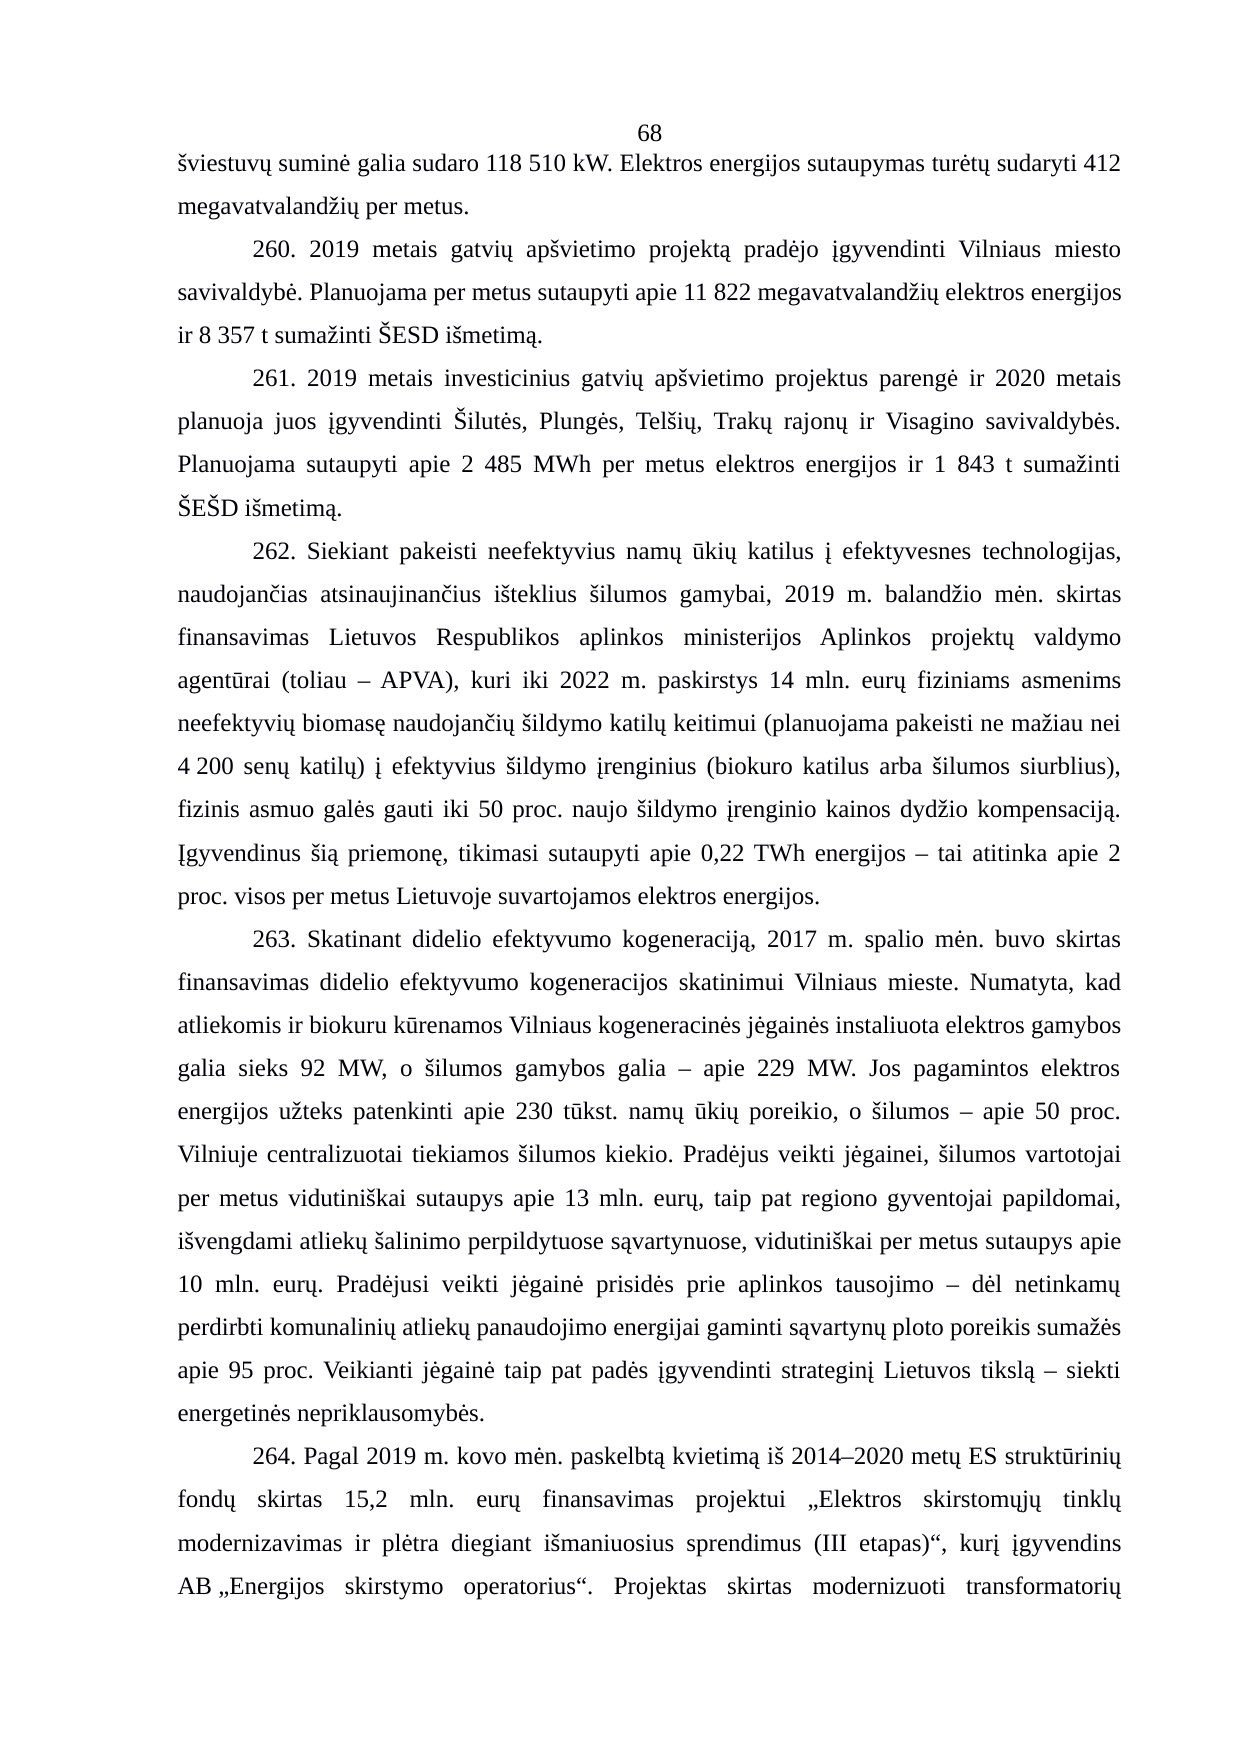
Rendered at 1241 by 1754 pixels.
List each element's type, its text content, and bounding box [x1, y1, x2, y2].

text 264. Pagal 2019 m. kovo mėn. paskelbtą kvietimą iš 2014–2020 metų ES struktūrinių fondų skirtas 15,2 mln. eurų finansavimas projektui „Elektros skirstomųjų tinklų modernizavimas ir plėtra diegiant išmaniuosius sprendimus (III etapas)“, kurį įgyvendins AB „Energijos skirstymo operatorius“. Projektas skirtas modernizuoti transformatorių [177, 1441, 1122, 1599]
text 261. 2019 metais investicinius gatvių apšvietimo projektus parengė ir 2020 metais planuoja juos įgyvendinti Šilutės, Plungės, Telšių, Trakų rajonų ir Visagino savivaldybės. Planuojama sutaupyti apie 2 485 MWh per metus elektros energijos ir 1 843 t sumažinti ŠEŠD išmetimą. [177, 363, 1122, 521]
text 262. Siekiant pakeisti neefektyvius namų ūkių katilus į efektyvesnes technologijas, naudojančias atsinaujinančius išteklius šilumos gamybai, 2019 m. balandžio mėn. skirtas finansavimas Lietuvos Respublikos aplinkos ministerijos Aplinkos projektų valdymo agentūrai (toliau – APVA), kuri iki 2022 m. paskirstys 14 mln. eurų fiziniams asmenims neefektyvių biomasę naudojančių šildymo katilų keitimui (planuojama pakeisti ne mažiau nei 4 200 senų katilų) į efektyvius šildymo įrenginius (biokuro katilus arba šilumos siurblius), fizinis asmuo galės gauti iki 50 proc. naujo šildymo įrenginio kainos dydžio kompensaciją. Įgyvendinus šią priemonę, tikimasi sutaupyti apie 0,22 TWh energijos – tai atitinka apie 2 proc. visos per metus Lietuvoje suvartojamos elektros energijos. [177, 536, 1122, 909]
text šviestuvų suminė galia sudaro 118 510 kW. Elektros energijos sutaupymas turėtų sudaryti 412 megavatvalandžių per metus. [177, 148, 1122, 219]
text 260. 2019 metais gatvių apšvietimo projektą pradėjo įgyvendinti Vilniaus miesto savivaldybė. Planuojama per metus sutaupyti apie 11 822 megavatvalandžių elektros energijos ir 8 357 t sumažinti ŠESD išmetimą. [177, 234, 1122, 349]
text 263. Skatinant didelio efektyvumo kogeneraciją, 2017 m. spalio mėn. buvo skirtas finansavimas didelio efektyvumo kogeneracijos skatinimui Vilniaus mieste. Numatyta, kad atliekomis ir biokuru kūrenamos Vilniaus kogeneracinės jėgainės instaliuota elektros gamybos galia sieks 92 MW, o šilumos gamybos galia – apie 229 MW. Jos pagamintos elektros energijos užteks patenkinti apie 230 tūkst. namų ūkių poreikio, o šilumos – apie 50 proc. Vilniuje centralizuotai tiekiamos šilumos kiekio. Pradėjus veikti jėgainei, šilumos vartotojai per metus vidutiniškai sutaupys apie 13 mln. eurų, taip pat regiono gyventojai papildomai, išvengdami atliekų šalinimo perpildytuose sąvartynuose, vidutiniškai per metus sutaupys apie 10 mln. eurų. Pradėjusi veikti jėgainė prisidės prie aplinkos tausojimo – dėl netinkamų perdirbti komunalinių atliekų panaudojimo energijai gaminti sąvartynų ploto poreikis sumažės apie 95 proc. Veikianti jėgainė taip pat padės įgyvendinti strateginį Lietuvos tikslą – siekti energetinės nepriklausomybės. [177, 924, 1122, 1427]
